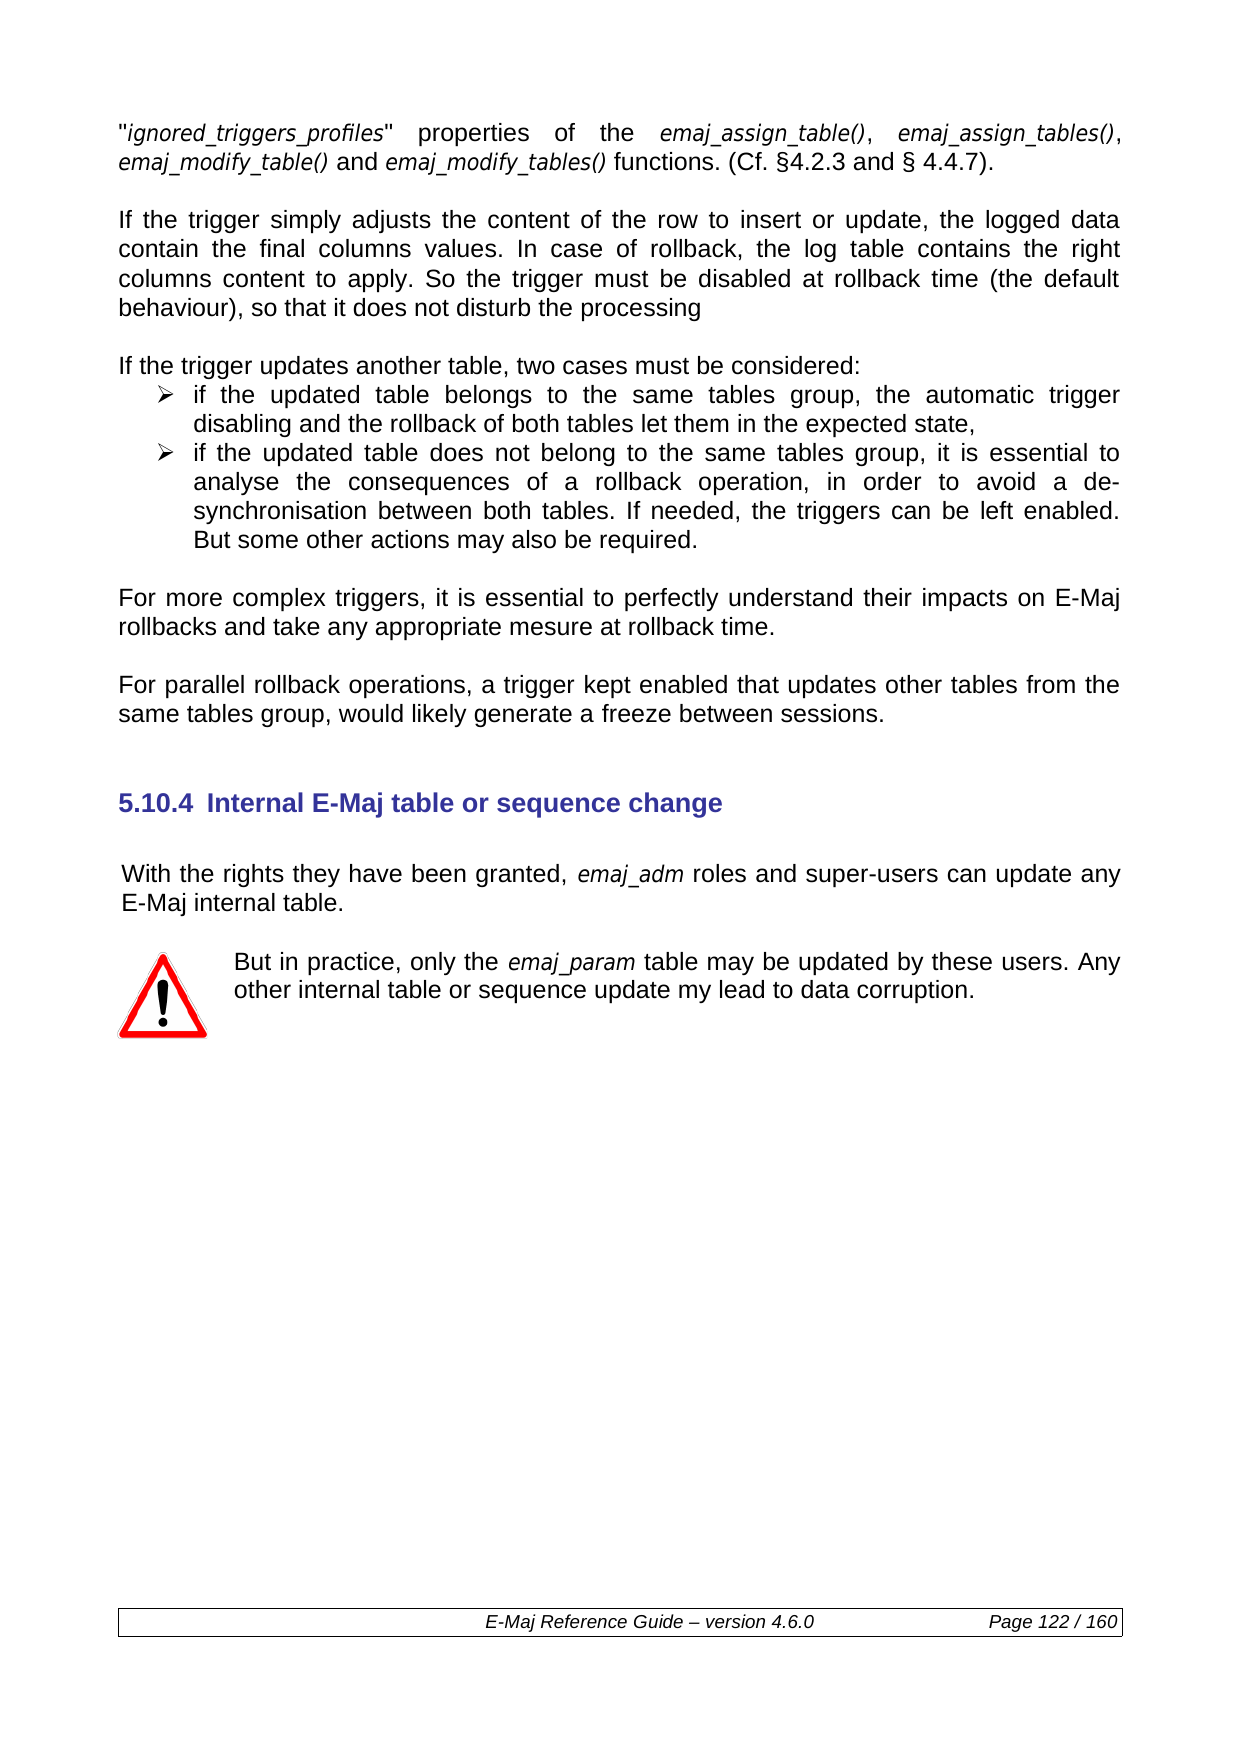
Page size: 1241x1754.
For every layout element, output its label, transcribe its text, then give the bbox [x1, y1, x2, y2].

list if the updated table belongs to the same tables group, the automatic trigger disabling and the rollback of both tables let them in the expected state, [156, 380, 1122, 438]
text But in practice, only the emaj_param table may be updated by these users. Any other internal table or sequence update my lead to data corruption. [234, 946, 1122, 1004]
picture [117, 952, 208, 1039]
text If the trigger simply adjusts the content of the row to insert or update, the logged data contain the final columns values. In case of rollback, the log table contains the right columns content to apply. So the trigger must be disabled at rollback time (the default behaviour), so that it does not disturb the processing [118, 205, 1122, 322]
text "ignored_triggers_profiles" properties of the emaj_assign_table(), emaj_assign_tables(), emaj_modify_table() and emaj_modify_tables() functions. (Cf. §4.2.3 and § 4.4.7). [118, 118, 1122, 176]
text With the rights they have been granted, emaj_adm roles and super-users can update any E-Maj internal table. [121, 859, 1122, 917]
text For more complex triggers, it is essential to perfectly understand their impacts on E-Maj rollbacks and take any appropriate mesure at rollback time. [118, 583, 1122, 641]
text For parallel rollback operations, a trigger kept enabled that updates other tables from the same tables group, would likely generate a freeze between sessions. [118, 670, 1122, 728]
text If the trigger updates another table, two cases must be considered: [118, 351, 1122, 380]
list if the updated table does not belong to the same tables group, it is essential to analyse the consequences of a rollback operation, in order to avoid a de-synchronisation between both tables. If needed, the triggers can be left enabled. But some other actions may also be required. [156, 438, 1122, 554]
subtitle Internal E-Maj table or sequence change [118, 787, 1122, 818]
